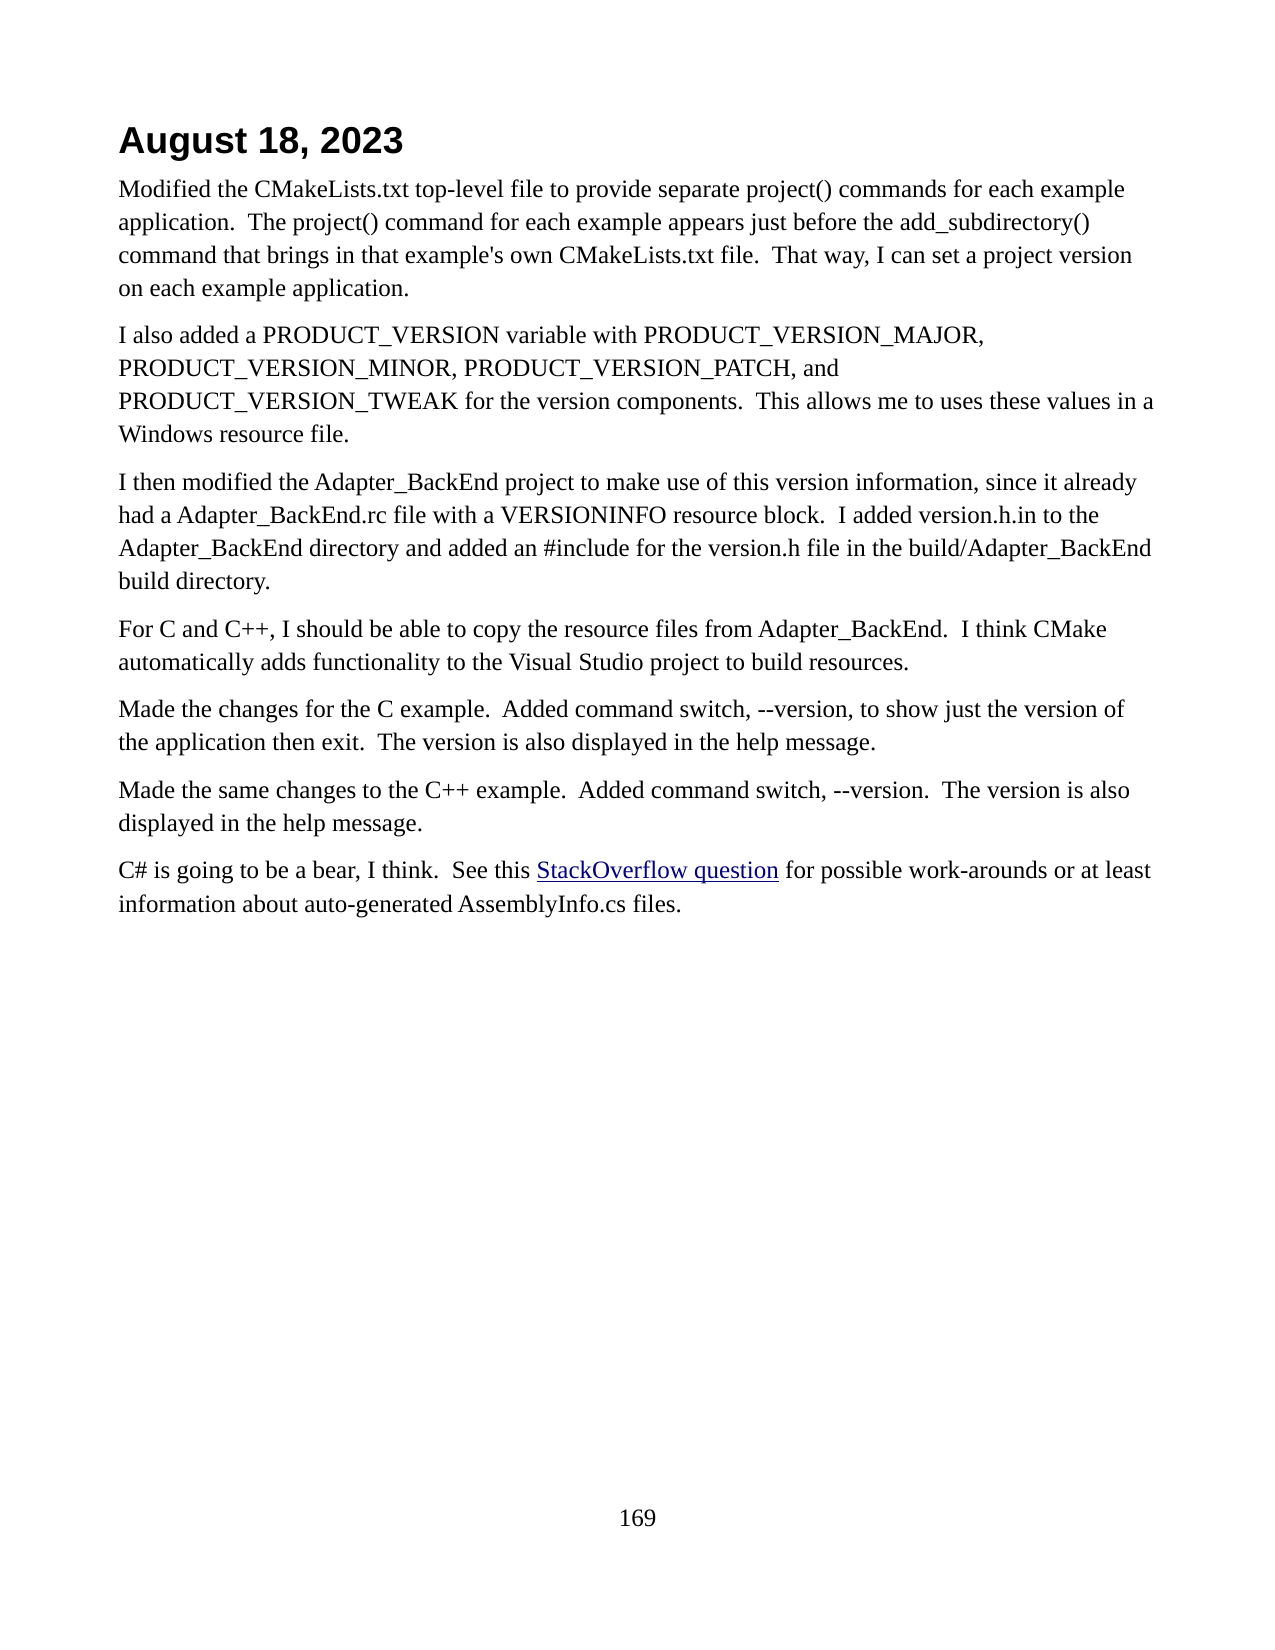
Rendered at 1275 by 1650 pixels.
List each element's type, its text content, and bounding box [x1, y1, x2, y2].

text C# is going to be a bear, I think. See this StackOverflow question for possible work-arounds or at least information about auto-generated AssemblyInfo.cs files. [118, 856, 1157, 917]
text I also added a PRODUCT_VERSION variable with PRODUCT_VERSION_MAJOR, PRODUCT_VERSION_MINOR, PRODUCT_VERSION_PATCH, and PRODUCT_VERSION_TWEAK for the version components. This allows me to uses these values in a Windows resource file. [118, 320, 1157, 448]
subtitle August 18, 2023 [118, 118, 1157, 161]
text For C and C++, I should be able to copy the resource files from Adapter_BackEnd. I think CMake automatically adds functionality to the Visual Studio project to build resources. [118, 614, 1157, 676]
text Made the changes for the C example. Added command switch, --version, to show just the version of the application then exit. The version is also displayed in the help message. [118, 694, 1157, 756]
text Modified the CMakeLists.txt top-level file to provide separate project() commands for each example application. The project() command for each example appears just before the add_subdirectory() command that brings in that example's own CMakeLists.txt file. That way, I can set a project version on each example application. [118, 174, 1157, 302]
text I then modified the Adapter_BackEnd project to make use of this version information, since it already had a Adapter_BackEnd.rc file with a VERSIONINFO resource block. I added version.h.in to the Adapter_BackEnd directory and added an #include for the version.h file in the build/Adapter_BackEnd build directory. [118, 467, 1157, 595]
text Made the same changes to the C++ example. Added command switch, --version. The version is also displayed in the help message. [118, 775, 1157, 837]
